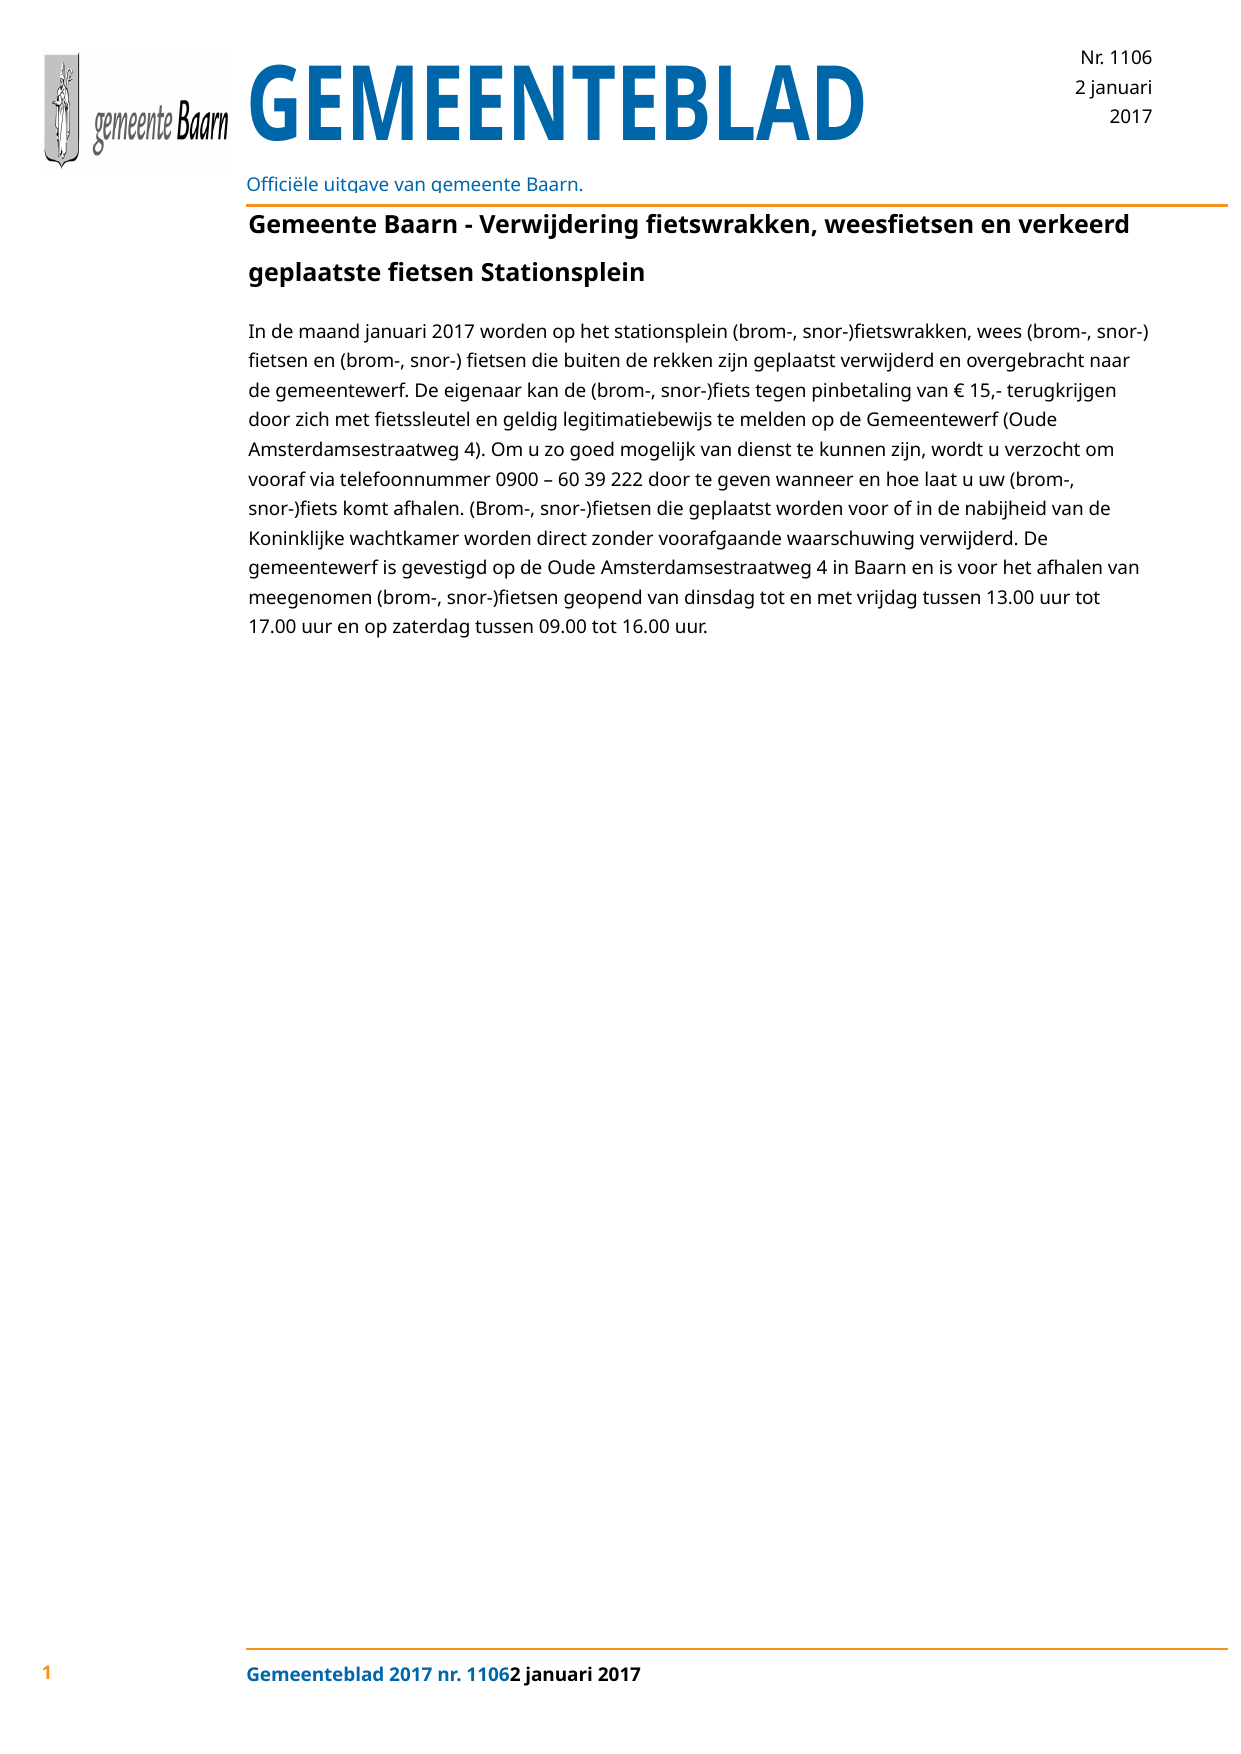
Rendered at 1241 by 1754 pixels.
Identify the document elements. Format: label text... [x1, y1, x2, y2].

picture [41, 47, 231, 172]
text In de maand januari 2017 worden op het stationsplein (brom-, snor-)fietswrakken, wees (brom-, snor-) fietsen en (brom-, snor-) fietsen die buiten de rekken zijn geplaatst verwijderd en overgebracht naar de gemeentewerf. De eigenaar kan de (brom-, snor-)fiets tegen pinbetaling van € 15,- terugkrijgen door zich met fietssleutel en geldig legitimatiebewijs te melden op de Gemeentewerf (Oude Amsterdamsestraatweg 4). Om u zo goed mogelijk van dienst te kunnen zijn, wordt u verzocht om vooraf via telefoonnummer 0900 – 60 39 222 door te geven wanneer en hoe laat u uw (brom-, snor-)fiets komt afhalen. (Brom-, snor-)fietsen die geplaatst worden voor of in de nabijheid van de Koninklijke wachtkamer worden direct zonder voorafgaande waarschuwing verwijderd. De gemeentewerf is gevestigd op de Oude Amsterdamsestraatweg 4 in Baarn en is voor het afhalen van meegenomen (brom-, snor-)fietsen geopend van dinsdag tot en met vrijdag tussen 13.00 uur tot 17.00 uur en op zaterdag tussen 09.00 tot 16.00 uur. [248, 318, 1152, 639]
text Gemeente Baarn - Verwijdering fietswrakken, weesfietsen en verkeerd geplaatste fietsen Stationsplein [248, 207, 1152, 288]
